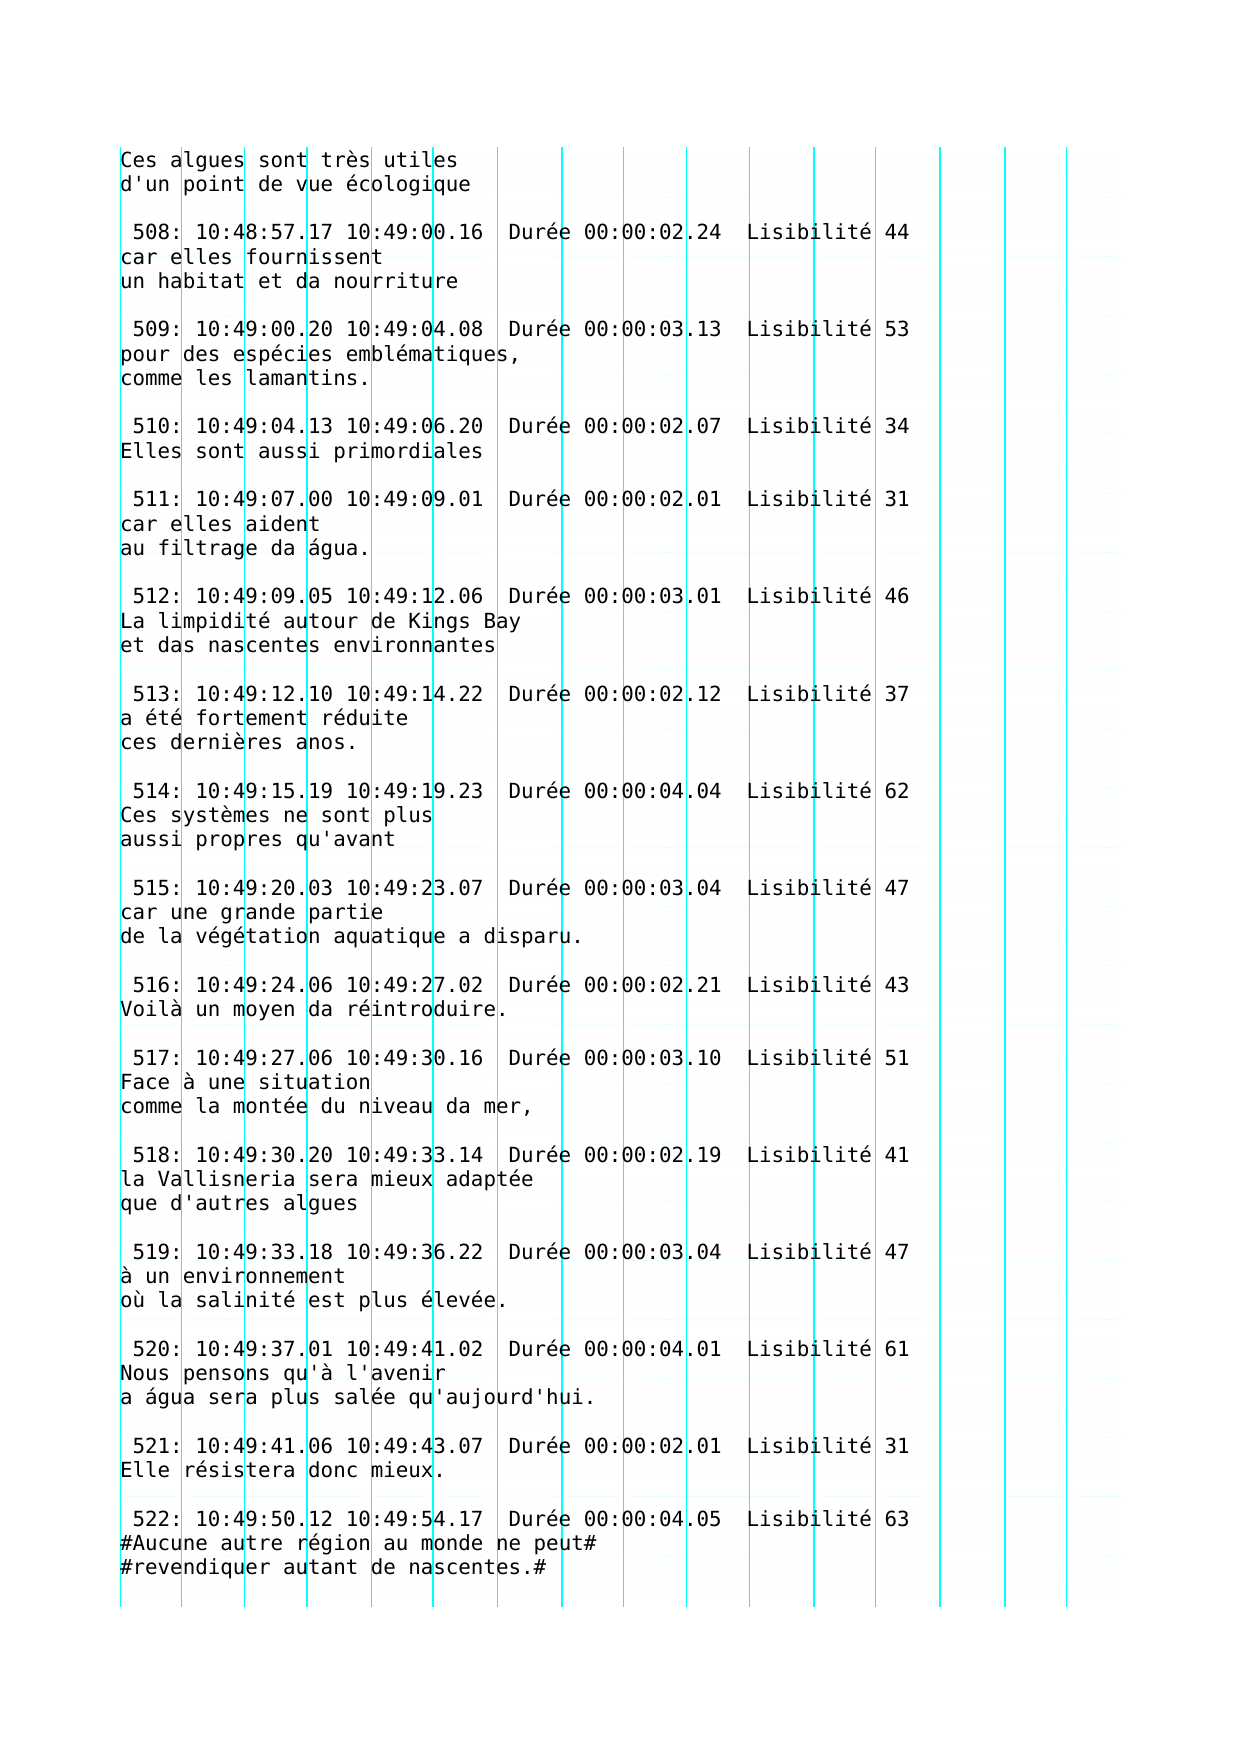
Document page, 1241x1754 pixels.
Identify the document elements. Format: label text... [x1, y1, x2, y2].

text Face à une situation [120, 1070, 1120, 1094]
text où la salinité est plus élevée. [120, 1288, 1120, 1313]
text d'un point de vue écologique [120, 172, 1120, 196]
text Elle résistera donc mieux. [120, 1458, 1120, 1482]
text 510: 10:49:04.13 10:49:06.20 Durée 00:00:02.07 Lisibilité 34 [120, 414, 1120, 439]
text comme la montée du niveau da mer, [120, 1094, 1120, 1118]
text aussi propres qu'avant [120, 827, 1120, 851]
text #revendiquer autant de nascentes.# [120, 1555, 1120, 1579]
text Elles sont aussi primordiales [120, 439, 1120, 463]
text car elles aident [120, 512, 1120, 536]
text 508: 10:48:57.17 10:49:00.16 Durée 00:00:02.24 Lisibilité 44 [120, 220, 1120, 245]
text la Vallisneria sera mieux adaptée [120, 1167, 1120, 1191]
text pour des espécies emblématiques, [120, 342, 1120, 366]
text 522: 10:49:50.12 10:49:54.17 Durée 00:00:04.05 Lisibilité 63 [120, 1507, 1120, 1531]
text au filtrage da água. [120, 536, 1120, 560]
text 514: 10:49:15.19 10:49:19.23 Durée 00:00:04.04 Lisibilité 62 [120, 779, 1120, 803]
text a água sera plus salée qu'aujourd'hui. [120, 1385, 1120, 1410]
text Nous pensons qu'à l'avenir [120, 1361, 1120, 1385]
text à un environnement [120, 1264, 1120, 1288]
text 519: 10:49:33.18 10:49:36.22 Durée 00:00:03.04 Lisibilité 47 [120, 1240, 1120, 1264]
text car elles fournissent [120, 245, 1120, 269]
text Ces systèmes ne sont plus [120, 803, 1120, 827]
text ces dernières anos. [120, 730, 1120, 754]
text de la végétation aquatique a disparu. [120, 924, 1120, 948]
text un habitat et da nourriture [120, 269, 1120, 293]
text que d'autres algues [120, 1191, 1120, 1216]
text 521: 10:49:41.06 10:49:43.07 Durée 00:00:02.01 Lisibilité 31 [120, 1434, 1120, 1458]
text a été fortement réduite [120, 706, 1120, 730]
text Ces algues sont très utiles [120, 148, 1120, 172]
text 518: 10:49:30.20 10:49:33.14 Durée 00:00:02.19 Lisibilité 41 [120, 1143, 1120, 1167]
text #Aucune autre région au monde ne peut# [120, 1531, 1120, 1555]
text 520: 10:49:37.01 10:49:41.02 Durée 00:00:04.01 Lisibilité 61 [120, 1337, 1120, 1361]
text 509: 10:49:00.20 10:49:04.08 Durée 00:00:03.13 Lisibilité 53 [120, 317, 1120, 342]
text car une grande partie [120, 900, 1120, 924]
text 511: 10:49:07.00 10:49:09.01 Durée 00:00:02.01 Lisibilité 31 [120, 487, 1120, 512]
text 512: 10:49:09.05 10:49:12.06 Durée 00:00:03.01 Lisibilité 46 [120, 584, 1120, 609]
picture [119, 147, 1121, 1607]
text et das nascentes environnantes [120, 633, 1120, 657]
text comme les lamantins. [120, 366, 1120, 390]
text 513: 10:49:12.10 10:49:14.22 Durée 00:00:02.12 Lisibilité 37 [120, 682, 1120, 706]
text 515: 10:49:20.03 10:49:23.07 Durée 00:00:03.04 Lisibilité 47 [120, 876, 1120, 900]
text La limpidité autour de Kings Bay [120, 609, 1120, 633]
text Voilà un moyen da réintroduire. [120, 997, 1120, 1021]
text 516: 10:49:24.06 10:49:27.02 Durée 00:00:02.21 Lisibilité 43 [120, 973, 1120, 997]
text 517: 10:49:27.06 10:49:30.16 Durée 00:00:03.10 Lisibilité 51 [120, 1046, 1120, 1070]
